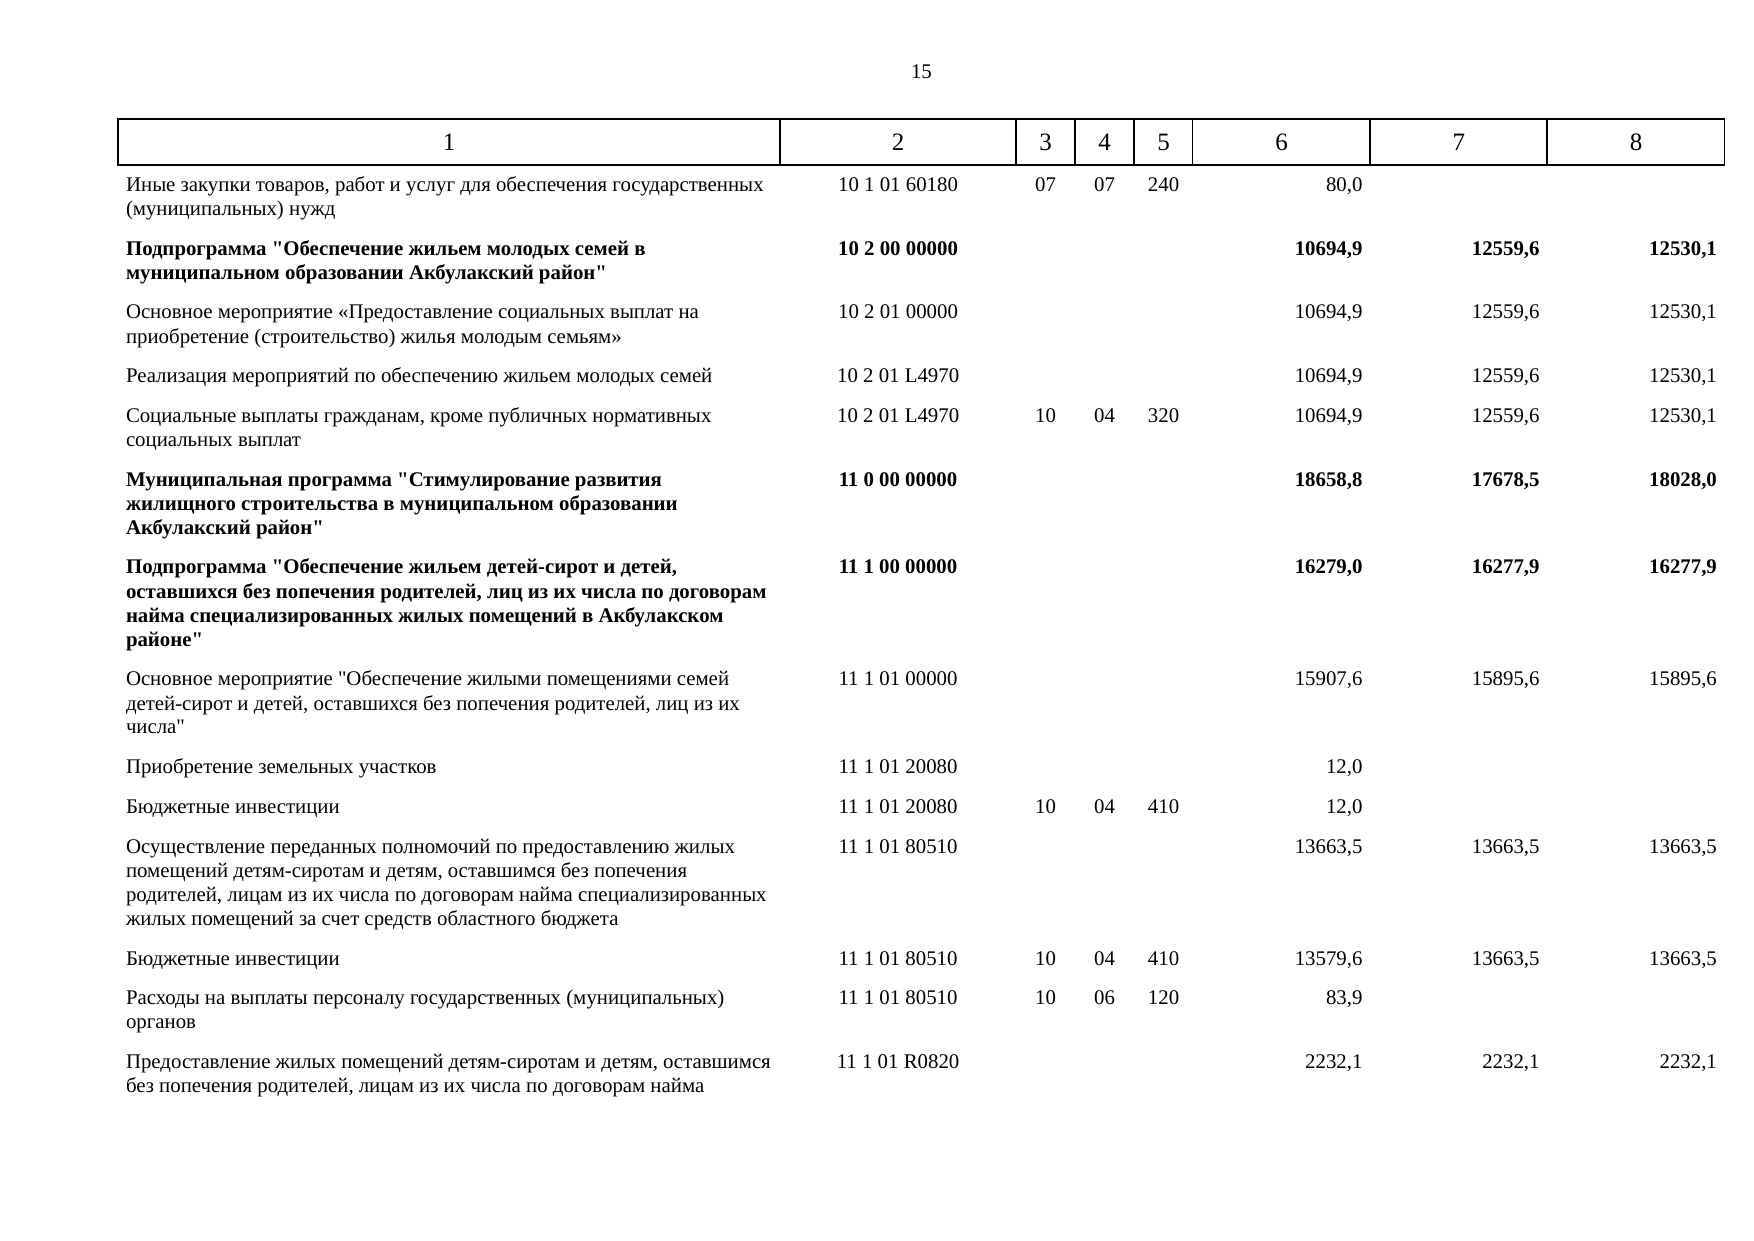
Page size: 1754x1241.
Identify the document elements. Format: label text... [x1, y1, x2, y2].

table_cell 12,0 [1193, 746, 1370, 786]
table_cell Предоставление жилых помещений детям-сиротам и детям, оставшимся без попечения родителей, лицам из их числа по договорам найма [118, 1041, 780, 1105]
table_cell [1134, 228, 1193, 292]
table_cell 11 1 01 20080 [780, 786, 1016, 826]
table_cell [1134, 1041, 1193, 1105]
table_cell 410 [1134, 938, 1193, 977]
table_cell [1075, 228, 1134, 292]
table_cell [1547, 746, 1724, 786]
table_cell [1016, 228, 1075, 292]
table_cell [1075, 826, 1134, 938]
table_cell Подпрограмма "Обеспечение жильем молодых семей в муниципальном образовании Акбулакский район" [118, 228, 780, 292]
table_cell [1134, 746, 1193, 786]
table_cell Реализация мероприятий по обеспечению жильем молодых семей [118, 355, 780, 395]
table_cell [1370, 746, 1547, 786]
table_cell 2232,1 [1193, 1041, 1370, 1105]
table_cell [1016, 826, 1075, 938]
table_cell 04 [1075, 395, 1134, 459]
table_cell [1016, 746, 1075, 786]
table_cell [1370, 166, 1547, 228]
table_cell 10694,9 [1193, 292, 1370, 355]
table_cell 120 [1134, 977, 1193, 1041]
table_cell 15907,6 [1193, 659, 1370, 746]
table_cell 320 [1134, 395, 1193, 459]
table_header [1193, 120, 1369, 164]
table_cell [1547, 166, 1724, 228]
table_header [1017, 120, 1074, 164]
table_cell [1075, 1041, 1134, 1105]
table_cell [1075, 659, 1134, 746]
table_cell [1134, 292, 1193, 355]
table_header 5 [1142, 128, 1185, 156]
table_cell 13663,5 [1547, 938, 1724, 977]
table_cell 11 1 01 20080 [780, 746, 1016, 786]
table_header 4 [1083, 128, 1126, 156]
table_cell 10 [1016, 938, 1075, 977]
table_cell 16277,9 [1370, 547, 1547, 658]
table_cell 10694,9 [1193, 228, 1370, 292]
table_cell 10 [1016, 977, 1075, 1041]
table_cell [1547, 977, 1724, 1041]
table_cell Приобретение земельных участков [118, 746, 780, 786]
table_cell 12530,1 [1547, 355, 1724, 395]
table_cell 12530,1 [1547, 395, 1724, 459]
table_cell [1016, 1041, 1075, 1105]
table_cell 12530,1 [1547, 228, 1724, 292]
table_header 6 [1201, 128, 1362, 156]
table_cell 80,0 [1193, 166, 1370, 228]
table_cell 18658,8 [1193, 459, 1370, 547]
table_cell 12,0 [1193, 786, 1370, 826]
table_cell [1016, 459, 1075, 547]
table_cell 10 1 01 60180 [780, 166, 1016, 228]
table_cell 13663,5 [1193, 826, 1370, 938]
table_cell Осуществление переданных полномочий по предоставлению жилых помещений детям-сиротам и детям, оставшимся без попечения родителей, лицам из их числа по договорам найма специализированных жилых помещений за счет средств областного бюджета [118, 826, 780, 938]
table_cell Иные закупки товаров, работ и услуг для обеспечения государственных (муниципальных) нужд [118, 166, 780, 228]
table_cell [1075, 459, 1134, 547]
table_cell 10 2 01 L4970 [780, 395, 1016, 459]
table_cell 13663,5 [1370, 826, 1547, 938]
table_cell 15895,6 [1370, 659, 1547, 746]
table_cell 11 1 00 00000 [780, 547, 1016, 658]
table_cell 06 [1075, 977, 1134, 1041]
table_cell [1370, 977, 1547, 1041]
table_cell [1134, 659, 1193, 746]
table_cell 10694,9 [1193, 355, 1370, 395]
table_cell [1370, 786, 1547, 826]
table_cell 18028,0 [1547, 459, 1724, 547]
table_cell 11 1 01 80510 [780, 826, 1016, 938]
table_header [1371, 120, 1546, 164]
table_cell 04 [1075, 786, 1134, 826]
table_cell 12559,6 [1370, 228, 1547, 292]
table_cell Подпрограмма "Обеспечение жильем детей-сирот и детей, оставшихся без попечения родителей, лиц из их числа по договорам найма специализированных жилых помещений в Акбулакском районе" [118, 547, 780, 658]
table_cell [1134, 459, 1193, 547]
table_cell [1016, 355, 1075, 395]
table_cell [1016, 292, 1075, 355]
table_header 1 [126, 128, 772, 156]
table_header 8 [1555, 128, 1716, 156]
table_cell 2232,1 [1547, 1041, 1724, 1105]
table_cell [1016, 547, 1075, 658]
table_cell 13663,5 [1370, 938, 1547, 977]
table_cell [1075, 355, 1134, 395]
table_cell 12559,6 [1370, 355, 1547, 395]
table_cell 10 2 01 00000 [780, 292, 1016, 355]
table_cell 240 [1134, 166, 1193, 228]
table_cell Бюджетные инвестиции [118, 786, 780, 826]
table_cell [1016, 659, 1075, 746]
table_cell 16279,0 [1193, 547, 1370, 658]
table_header [1076, 120, 1133, 164]
table_cell 15895,6 [1547, 659, 1724, 746]
table_cell 12559,6 [1370, 292, 1547, 355]
table_cell 12530,1 [1547, 292, 1724, 355]
table_cell Муниципальная программа "Стимулирование развития жилищного строительства в муниципальном образовании Акбулакский район" [118, 459, 780, 547]
table_cell 2232,1 [1370, 1041, 1547, 1105]
table_cell [1134, 547, 1193, 658]
table_header [1548, 120, 1724, 164]
table_cell Расходы на выплаты персоналу государственных (муниципальных) органов [118, 977, 780, 1041]
table_cell [1134, 826, 1193, 938]
table_cell Основное мероприятие «Предоставление социальных выплат на приобретение (строительство) жилья молодым семьям» [118, 292, 780, 355]
table_cell 11 0 00 00000 [780, 459, 1016, 547]
table_cell 11 1 01 00000 [780, 659, 1016, 746]
table_cell [1134, 355, 1193, 395]
table_cell Социальные выплаты гражданам, кроме публичных нормативных социальных выплат [118, 395, 780, 459]
table_cell 10 [1016, 395, 1075, 459]
table_cell 16277,9 [1547, 547, 1724, 658]
table_cell 13579,6 [1193, 938, 1370, 977]
table_cell 07 [1075, 166, 1134, 228]
table_cell 10 2 01 L4970 [780, 355, 1016, 395]
table_cell 10694,9 [1193, 395, 1370, 459]
table_header 3 [1024, 128, 1067, 156]
table_cell [1075, 746, 1134, 786]
table_cell 11 1 01 80510 [780, 938, 1016, 977]
table_cell 17678,5 [1370, 459, 1547, 547]
table_cell 410 [1134, 786, 1193, 826]
table_cell 07 [1016, 166, 1075, 228]
table_cell 11 1 01 R0820 [780, 1041, 1016, 1105]
table_cell 11 1 01 80510 [780, 977, 1016, 1041]
table_header [119, 120, 779, 164]
table_cell Бюджетные инвестиции [118, 938, 780, 977]
table_cell 13663,5 [1547, 826, 1724, 938]
table_header 2 [788, 128, 1008, 156]
table_cell 04 [1075, 938, 1134, 977]
table_cell [1075, 292, 1134, 355]
table_cell 10 2 00 00000 [780, 228, 1016, 292]
table_header [781, 120, 1015, 164]
table_cell [1075, 547, 1134, 658]
table_cell 10 [1016, 786, 1075, 826]
table_header 7 [1378, 128, 1539, 156]
table_header [1135, 120, 1192, 164]
table_cell Основное мероприятие "Обеспечение жилыми помещениями семей детей-сирот и детей, оставшихся без попечения родителей, лиц из их числа" [118, 659, 780, 746]
table_cell 83,9 [1193, 977, 1370, 1041]
table_cell 12559,6 [1370, 395, 1547, 459]
table_cell [1547, 786, 1724, 826]
